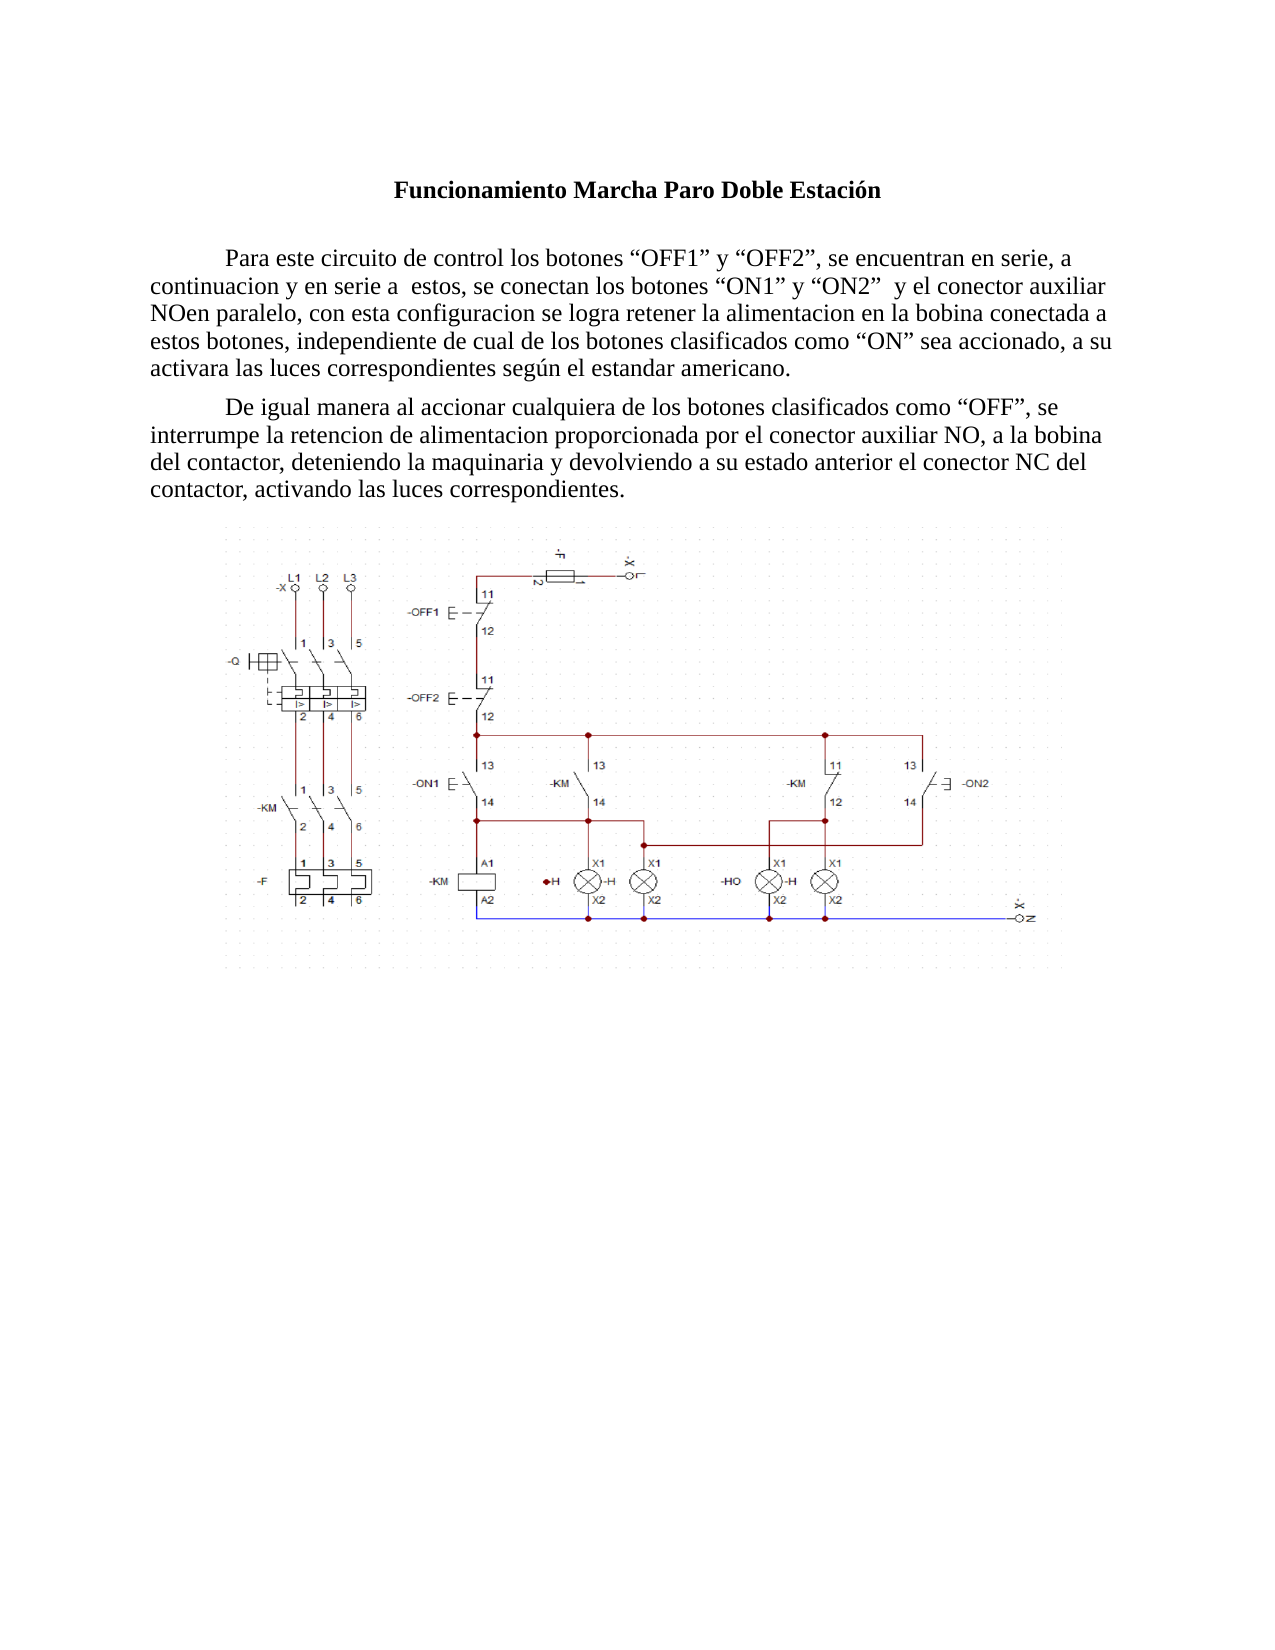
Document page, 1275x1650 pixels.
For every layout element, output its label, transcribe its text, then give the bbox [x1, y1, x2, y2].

text Para este circuito de control los botones “OFF1” y “OFF2”, se encuentran en serie, a continuacion y en serie a estos, se conectan los botones “ON1” y “ON2” y el conector auxiliar NOen paralelo, con esta configuracion se logra retener la alimentacion en la bobina conectada a estos botones, independiente de cual de los botones clasificados como “ON” sea accionado, a su activara las luces correspondientes según el estandar americano. [150, 245, 1125, 382]
subtitle Funcionamiento Marcha Paro Doble Estación [150, 175, 1125, 204]
picture [213, 527, 1062, 972]
text De igual manera al accionar cualquiera de los botones clasificados como “OFF”, se interrumpe la retencion de alimentacion proporcionada por el conector auxiliar NO, a la bobina del contactor, deteniendo la maquinaria y devolviendo a su estado anterior el conector NC del contactor, activando las luces correspondientes. [150, 394, 1125, 503]
